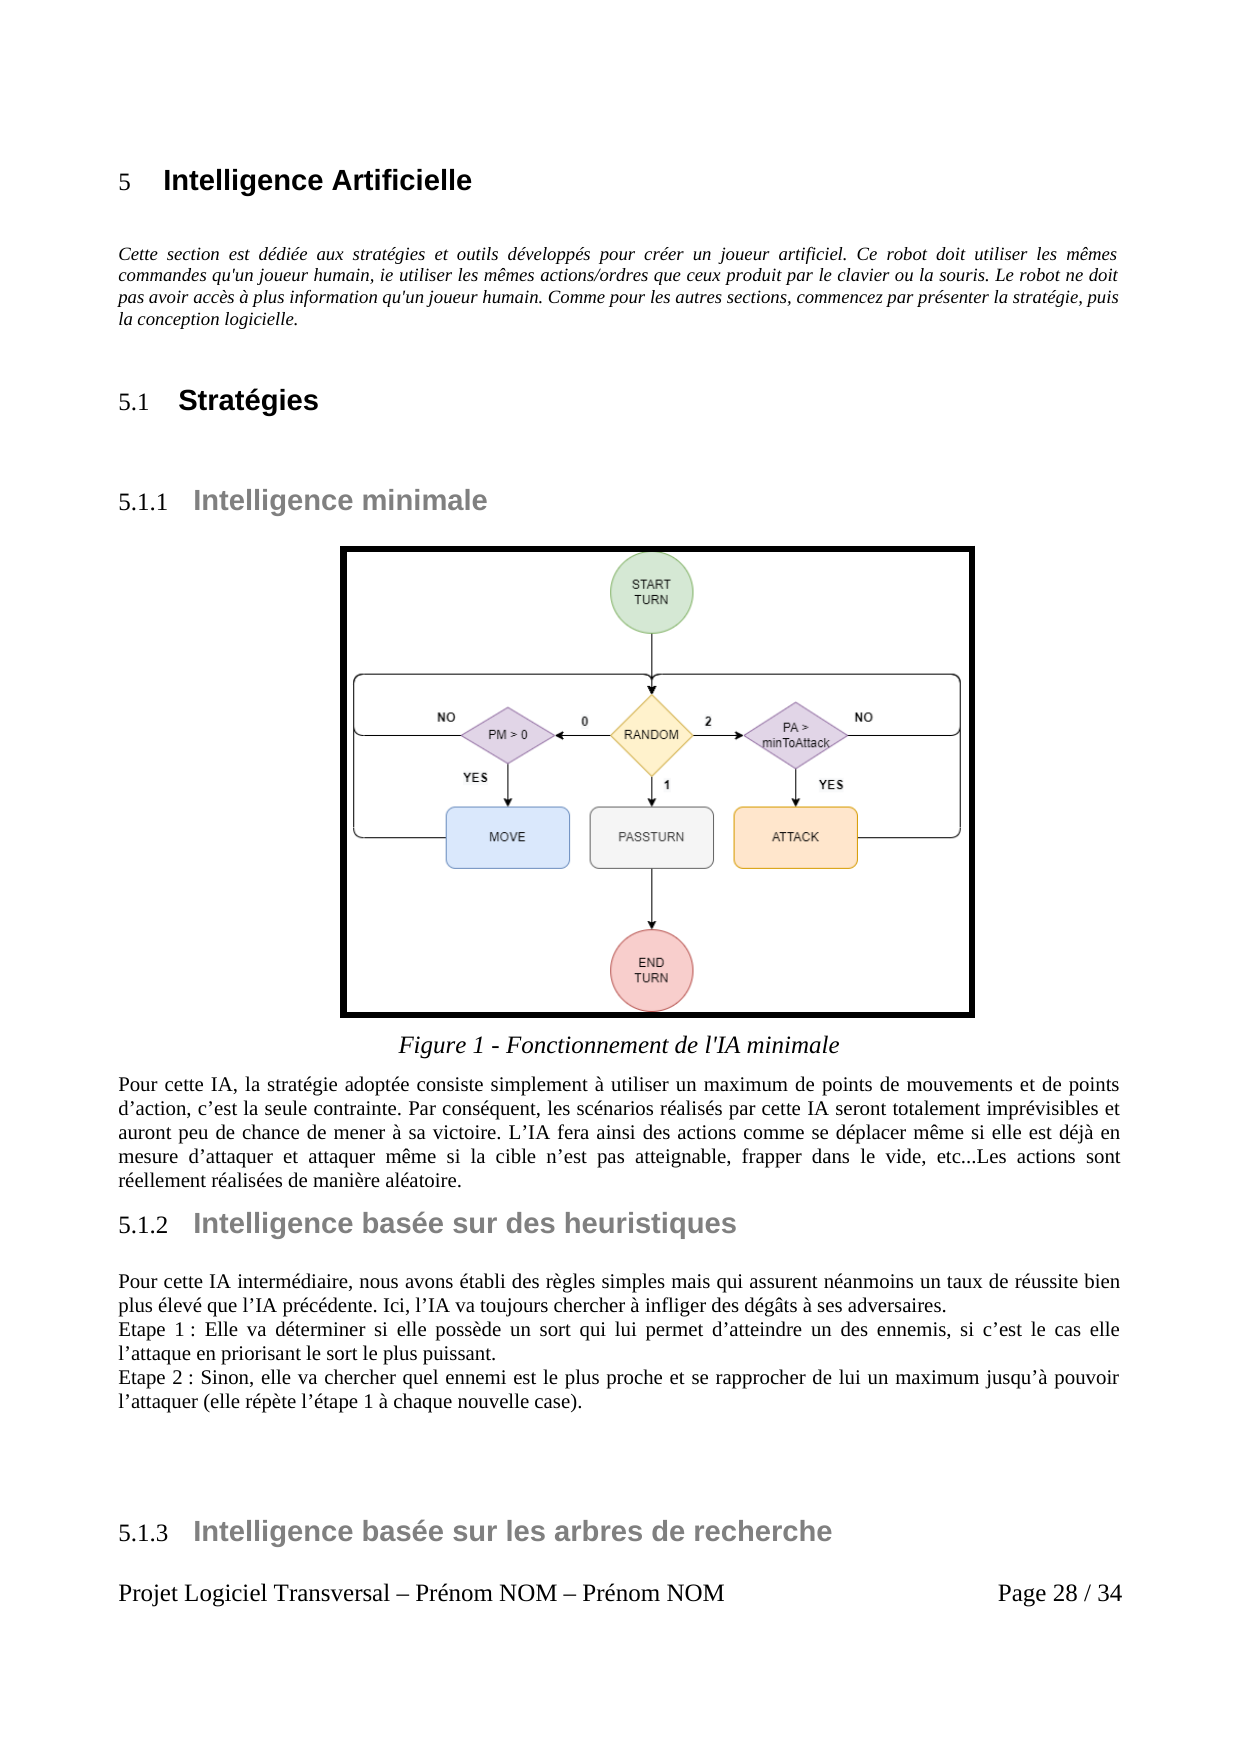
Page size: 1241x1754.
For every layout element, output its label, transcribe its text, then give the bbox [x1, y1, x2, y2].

list Intelligence basée sur les arbres de recherche [118, 1514, 1122, 1548]
text Etape 1 : Elle va déterminer si elle possède un sort qui lui permet d’atteindre un des ennemis, si c’est le cas elle l’attaque en priorisant le sort le plus puissant. [118, 1317, 1122, 1365]
text Pour cette IA intermédiaire, nous avons établi des règles simples mais qui assurent néanmoins un taux de réussite bien plus élevé que l’IA précédente. Ici, l’IA va toujours chercher à infliger des dégâts à ses adversaires. [118, 1269, 1122, 1317]
text Etape 2 : Sinon, elle va chercher quel ennemi est le plus proche et se rapprocher de lui un maximum jusqu’à pouvoir l’attaquer (elle répète l’étape 1 à chaque nouvelle case). [118, 1365, 1122, 1413]
text Figure 1 - Fonctionnement de l'IA minimale [118, 1030, 1122, 1059]
text Cette section est dédiée aux stratégies et outils développés pour créer un joueur artificiel. Ce robot doit utiliser les mêmes commandes qu'un joueur humain, ie utiliser les mêmes actions/ordres que ceux produit par le clavier ou la souris. Le robot ne doit pas avoir accès à plus information qu'un joueur humain. Comme pour les autres sections, commencez par présenter la stratégie, puis la conception logicielle. [118, 243, 1122, 329]
list Intelligence basée sur des heuristiques [118, 1207, 1122, 1240]
list Stratégies [118, 383, 1122, 416]
list Intelligence Artificielle [118, 163, 1122, 196]
list Intelligence minimale [118, 483, 1122, 517]
text Pour cette IA, la stratégie adoptée consiste simplement à utiliser un maximum de points de mouvements et de points d’action, c’est la seule contrainte. Par conséquent, les scénarios réalisés par cette IA seront totalement imprévisibles et auront peu de chance de mener à sa victoire. L’IA fera ainsi des actions comme se déplacer même si elle est déjà en mesure d’attaquer et attaquer même si la cible n’est pas atteignable, frapper dans le vide, etc...Les actions sont réellement réalisées de manière aléatoire. [118, 1072, 1122, 1192]
